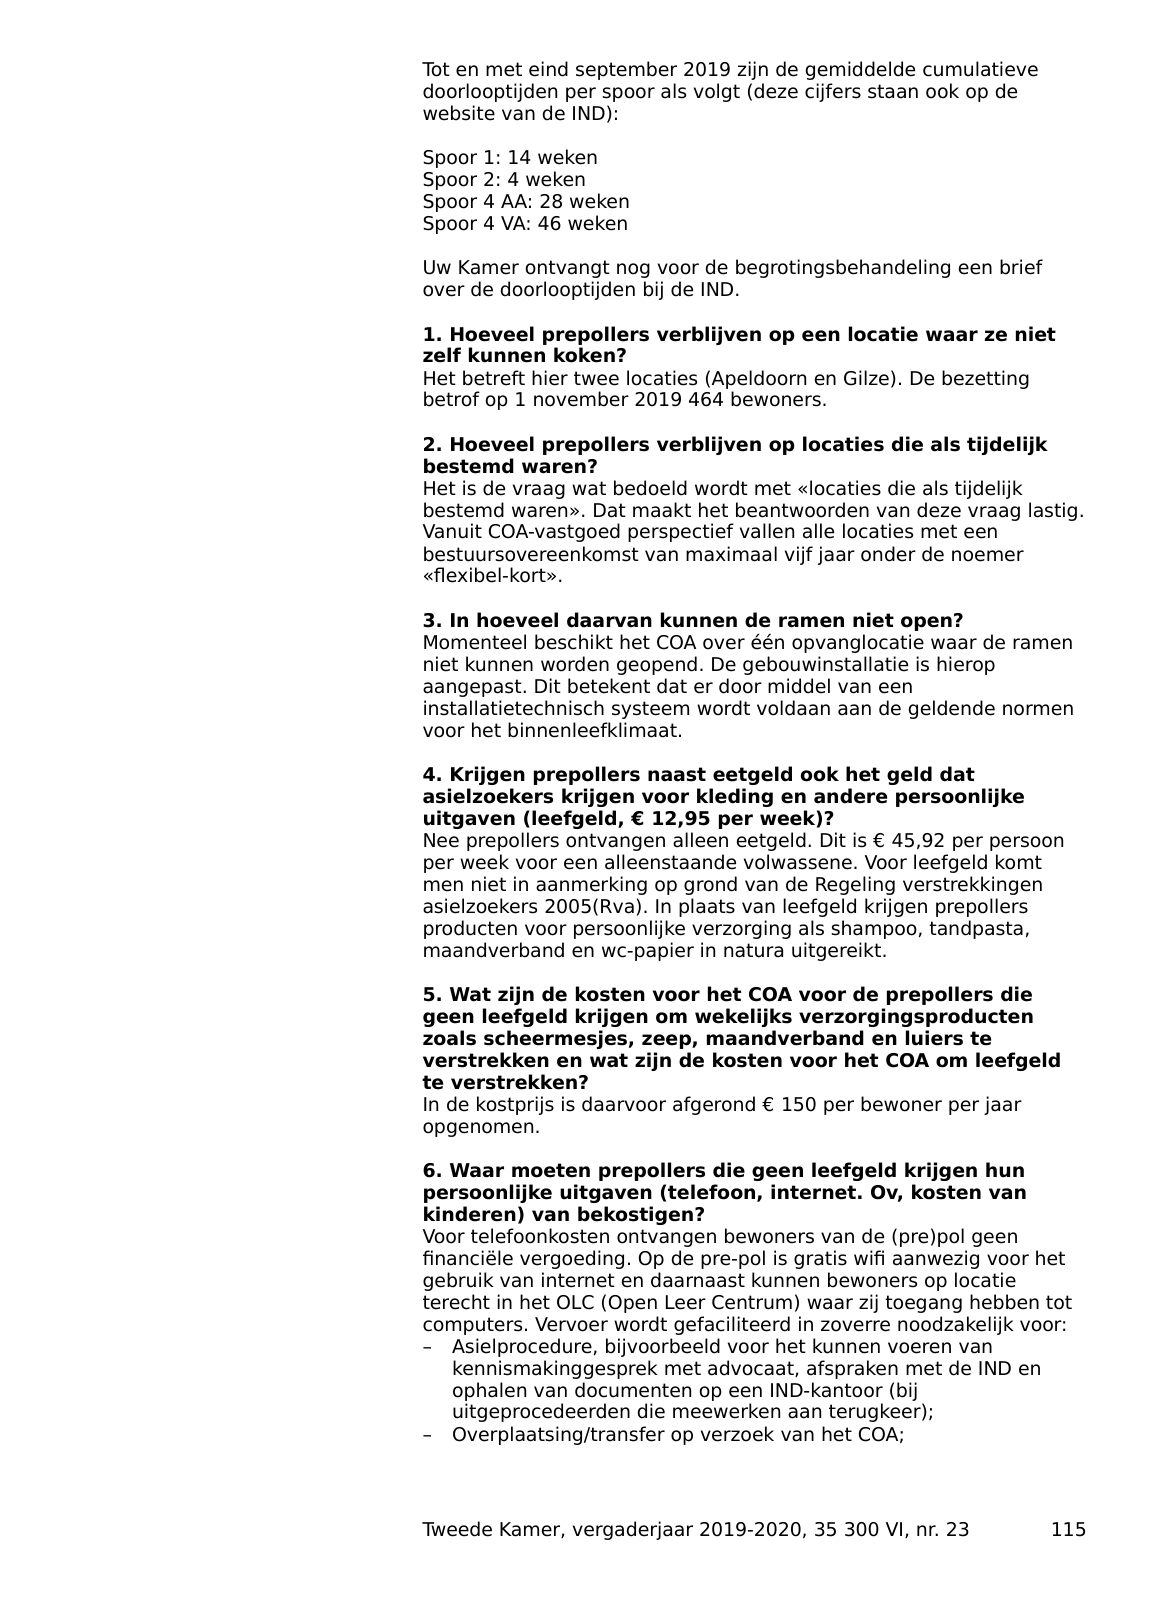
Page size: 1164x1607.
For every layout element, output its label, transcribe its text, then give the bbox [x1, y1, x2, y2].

text Uw Kamer ontvangt nog voor de begrotingsbehandeling een brief over de doorlooptijden bij de IND. [422, 257, 1087, 301]
text 5. Wat zijn de kosten voor het COA voor de prepollers die geen leefgeld krijgen om wekelijks verzorgingsproducten zoals scheermesjes, zeep, maandverband en luiers te verstrekken en wat zijn de kosten voor het COA om leefgeld te verstrekken? [422, 984, 1087, 1093]
text Het betreft hier twee locaties (Apeldoorn en Gilze). De bezetting betrof op 1 november 2019 464 bewoners. [422, 367, 1087, 411]
text Het is de vraag wat bedoeld wordt met «locaties die als tijdelijk bestemd waren». Dat maakt het beantwoorden van deze vraag lastig. Vanuit COA-vastgoed perspectief vallen alle locaties met een bestuursovereenkomst van maximaal vijf jaar onder de noemer «flexibel-kort». [422, 477, 1087, 587]
text Spoor 2: 4 weken [422, 169, 1087, 191]
text 2. Hoeveel prepollers verblijven op locaties die als tijdelijk bestemd waren? [422, 433, 1087, 477]
text – Overplaatsing/transfer op verzoek van het COA; [422, 1423, 1087, 1445]
text In de kostprijs is daarvoor afgerond € 150 per bewoner per jaar opgenomen. [422, 1093, 1087, 1137]
text 6. Waar moeten prepollers die geen leefgeld krijgen hun persoonlijke uitgaven (telefoon, internet. Ov, kosten van kinderen) van bekostigen? [422, 1160, 1087, 1226]
text 1. Hoeveel prepollers verblijven op een locatie waar ze niet zelf kunnen koken? [422, 323, 1087, 367]
text Spoor 1: 14 weken [422, 147, 1087, 169]
text Momenteel beschikt het COA over één opvanglocatie waar de ramen niet kunnen worden geopend. De gebouwinstallatie is hierop aangepast. Dit betekent dat er door middel van een installatietechnisch systeem wordt voldaan aan de geldende normen voor het binnenleefklimaat. [422, 632, 1087, 741]
text Tot en met eind september 2019 zijn de gemiddelde cumulatieve doorlooptijden per spoor als volgt (deze cijfers staan ook op de website van de IND): [422, 59, 1087, 125]
text Spoor 4 VA: 46 weken [422, 213, 1087, 235]
text 4. Krijgen prepollers naast eetgeld ook het geld dat asielzoekers krijgen voor kleding en andere persoonlijke uitgaven (leefgeld, € 12,95 per week)? [422, 764, 1087, 829]
text Voor telefoonkosten ontvangen bewoners van de (pre)pol geen financiële vergoeding. Op de pre-pol is gratis wifi aanwezig voor het gebruik van internet en daarnaast kunnen bewoners op locatie terecht in het OLC (Open Leer Centrum) waar zij toegang hebben tot computers. Vervoer wordt gefaciliteerd in zoverre noodzakelijk voor: [422, 1226, 1087, 1336]
text 3. In hoeveel daarvan kunnen de ramen niet open? [422, 609, 1087, 632]
text – Asielprocedure, bijvoorbeeld voor het kunnen voeren van kennismakinggesprek met advocaat, afspraken met de IND en ophalen van documenten op een IND-kantoor (bij uitgeprocedeerden die meewerken aan terugkeer); [422, 1336, 1087, 1423]
text Spoor 4 AA: 28 weken [422, 191, 1087, 213]
text Nee prepollers ontvangen alleen eetgeld. Dit is € 45,92 per persoon per week voor een alleenstaande volwassene. Voor leefgeld komt men niet in aanmerking op grond van de Regeling verstrekkingen asielzoekers 2005(Rva). In plaats van leefgeld krijgen prepollers producten voor persoonlijke verzorging als shampoo, tandpasta, maandverband en wc-papier in natura uitgereikt. [422, 829, 1087, 961]
